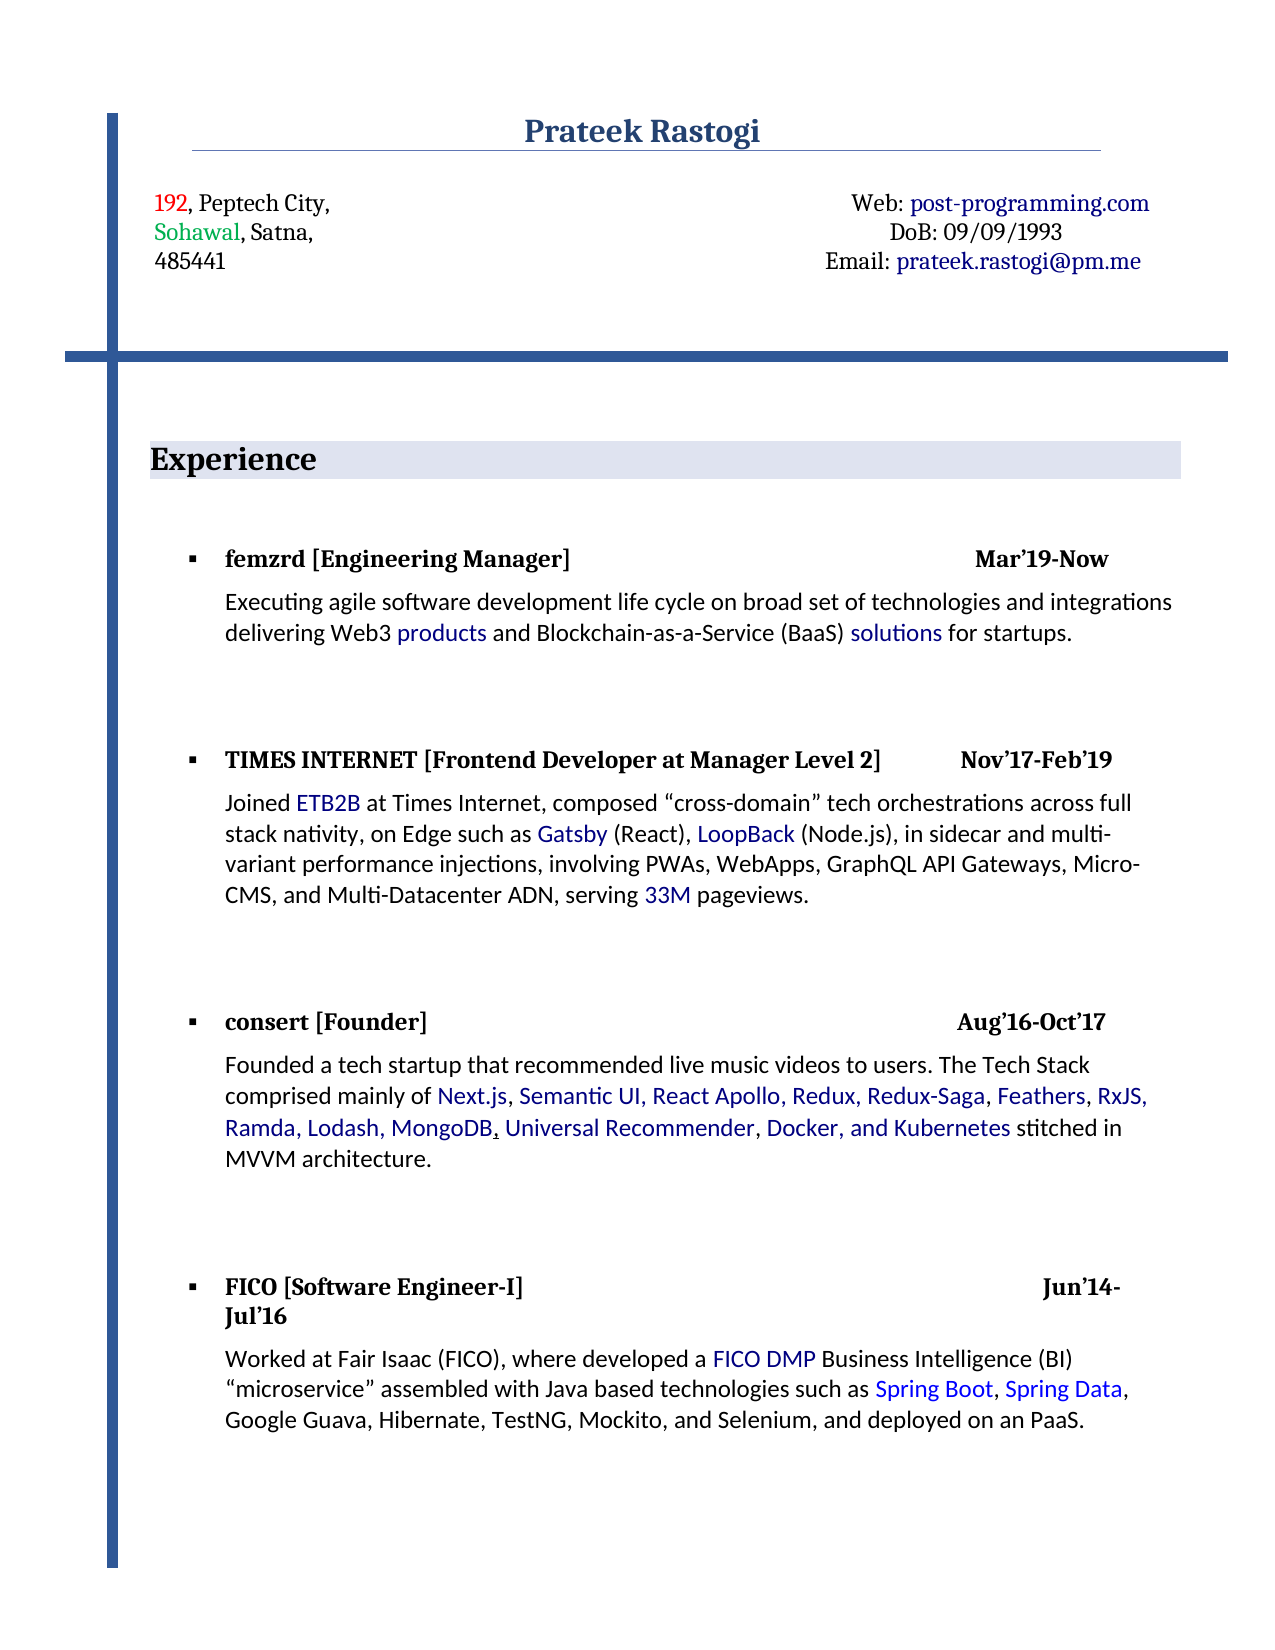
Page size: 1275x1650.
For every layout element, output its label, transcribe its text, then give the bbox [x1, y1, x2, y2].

title Worked at Fair Isaac (FICO), where developed a FICO DMP Business Intelligence (BI) “microservice” assembled with Java based technologies such as Spring Boot, Spring Data, Google Guava, Hibernate, TestNG, Mockito, and Selenium, and deployed on an PaaS. [225, 1343, 1181, 1434]
text Sohawal, Satna, DoB: 09/09/1993 [122, 218, 1181, 247]
text 485441 Email: prateek.rastogi@pm.me [122, 247, 1181, 304]
subtitle Experience [150, 441, 1181, 479]
title Executing agile software development life cycle on broad set of technologies and integrations delivering Web3 products and Blockchain-as-a-Service (BaaS) solutions for startups. [225, 586, 1181, 647]
title Founded a tech startup that recommended live music videos to users. The Tech Stack comprised mainly of Next.js, Semantic UI, React Apollo, Redux, Redux-Saga, Feathers, RxJS, Ramda, Lodash, MongoDB, Universal Recommender, Docker, and Kubernetes stitched in MVVM architecture. [225, 1049, 1181, 1174]
title femzrd [Engineering Manager] Mar’19-Now [187, 545, 1181, 574]
text 192, Peptech City, Web: post-programming.com [122, 189, 1181, 218]
title Joined ETB2B at Times Internet, composed “cross-domain” tech orchestrations across full stack nativity, on Edge such as Gatsby (React), LoopBack (Node.js), in sidecar and multi-variant performance injections, involving PWAs, WebApps, GraphQL API Gateways, Micro-CMS, and Multi-Datacenter ADN, serving 33M pageviews. [225, 787, 1181, 909]
title consert [Founder] Aug’16-Oct’17 [187, 1008, 1181, 1037]
title FICO [Software Engineer-I] Jun’14-Jul’16 [187, 1273, 1181, 1331]
title TIMES INTERNET [Frontend Developer at Manager Level 2] Nov’17-Feb’19 [187, 746, 1181, 775]
title Prateek Rastogi [487, 112, 1181, 151]
